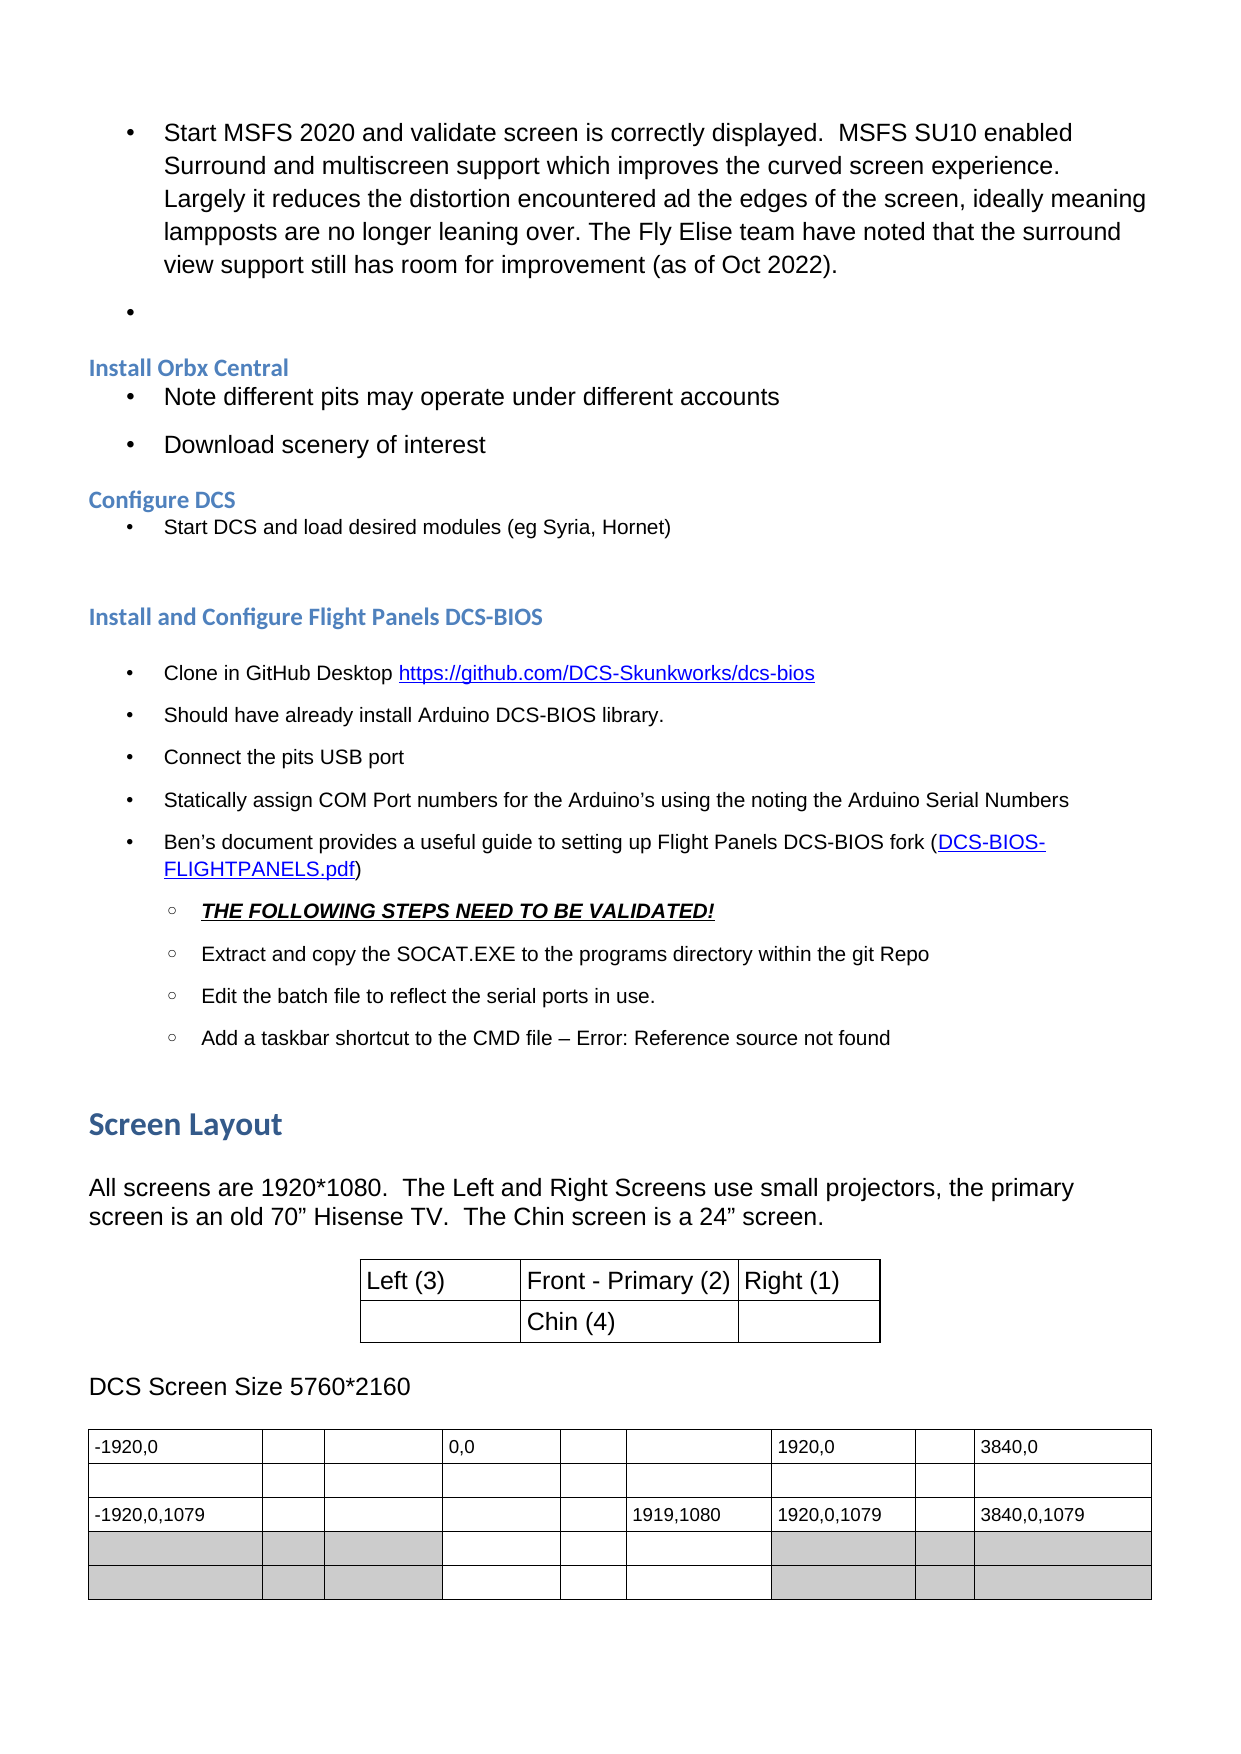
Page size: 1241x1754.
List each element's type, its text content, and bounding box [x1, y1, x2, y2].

table_header [325, 1430, 442, 1463]
table_header Right (1) [739, 1260, 879, 1300]
table_cell [325, 1498, 442, 1531]
list THE FOLLOWING STEPS NEED TO BE VALIDATED! [163, 899, 1152, 923]
table_cell [263, 1566, 324, 1599]
list Edit the batch file to reflect the serial ports in use. [163, 984, 1152, 1008]
list Start DCS and load desired modules (eg Syria, Hornet) [126, 514, 1152, 539]
table_cell [561, 1498, 626, 1531]
table_cell [443, 1498, 560, 1531]
table_header 0,0 [443, 1430, 560, 1463]
table_header Left (3) [361, 1260, 520, 1300]
list Start MSFS 2020 and validate screen is correctly displayed. MSFS SU10 enabled Surround and multiscreen support which improves the curved screen experience. Largely it reduces the distortion encountered ad the edges of the screen, ideally meaning lampposts are no longer leaning over. The Fly Elise team have noted that the surround view support still has room for improvement (as of Oct 2022). [126, 118, 1152, 279]
table_cell [916, 1532, 974, 1565]
table_cell [739, 1301, 879, 1342]
table_cell [627, 1532, 771, 1565]
table_cell [627, 1566, 771, 1599]
table_cell [975, 1464, 1151, 1497]
table_cell [443, 1532, 560, 1565]
table_cell -1920,0,1079 [89, 1498, 262, 1531]
table_cell [916, 1464, 974, 1497]
table_cell [263, 1498, 324, 1531]
table_cell [916, 1498, 974, 1531]
table_cell [443, 1566, 560, 1599]
list Note different pits may operate under different accounts [126, 382, 1152, 411]
list Should have already install Arduino DCS-BIOS library. [126, 703, 1152, 727]
table_cell [89, 1566, 262, 1599]
table_cell [627, 1464, 771, 1497]
list Statically assign COM Port numbers for the Arduino’s using the noting the Arduino Serial Numbers [126, 787, 1152, 811]
subtitle Install Orbx Central [88, 352, 1152, 382]
text DCS Screen Size 5760*2160 [88, 1371, 1152, 1400]
table_header [561, 1430, 626, 1463]
table_cell [916, 1566, 974, 1599]
table_header 3840,0 [975, 1430, 1151, 1463]
table_cell 1920,0,1079 [772, 1498, 915, 1531]
list Ben’s document provides a useful guide to setting up Flight Panels DCS-BIOS fork (DCS-BIOS-FLIGHTPANELS.pdf) [126, 829, 1152, 881]
table_cell [325, 1532, 442, 1565]
list Extract and copy the SOCAT.EXE to the programs directory within the git Repo [163, 941, 1152, 966]
list Connect the pits USB port [126, 745, 1152, 769]
table_header [627, 1430, 771, 1463]
list Download scenery of interest [126, 430, 1152, 459]
table_cell 3840,0,1079 [975, 1498, 1151, 1531]
table_header Front - Primary (2) [521, 1260, 738, 1300]
table_cell 1919,1080 [627, 1498, 771, 1531]
table_header 1920,0 [772, 1430, 915, 1463]
table_cell [263, 1532, 324, 1565]
list Add a taskbar shortcut to the CMD file – Error: Reference source not found [163, 1026, 1152, 1050]
table_header [263, 1430, 324, 1463]
table_cell Chin (4) [521, 1301, 738, 1342]
table_cell [443, 1464, 560, 1497]
table_cell [772, 1464, 915, 1497]
table_cell [772, 1532, 915, 1565]
table_cell [263, 1464, 324, 1497]
table_cell [361, 1301, 520, 1342]
subtitle Install and Configure Flight Panels DCS-BIOS [88, 602, 1152, 632]
text All screens are 1920*1080. The Left and Right Screens use small projectors, the primary screen is an old 70” Hisense TV. The Chin screen is a 24” screen. [88, 1173, 1152, 1230]
table_cell [772, 1566, 915, 1599]
subtitle Configure DCS [88, 484, 1152, 514]
table_cell [325, 1566, 442, 1599]
table_cell [975, 1566, 1151, 1599]
table_cell [89, 1532, 262, 1565]
table_cell [561, 1532, 626, 1565]
table_cell [325, 1464, 442, 1497]
table_header [916, 1430, 974, 1463]
table_cell [561, 1464, 626, 1497]
table_cell [975, 1532, 1151, 1565]
table_cell [89, 1464, 262, 1497]
table_header -1920,0 [89, 1430, 262, 1463]
subtitle Screen Layout [88, 1103, 1152, 1144]
list Clone in GitHub Desktop https://github.com/DCS-Skunkworks/dcs-bios [126, 661, 1152, 685]
table_cell [561, 1566, 626, 1599]
